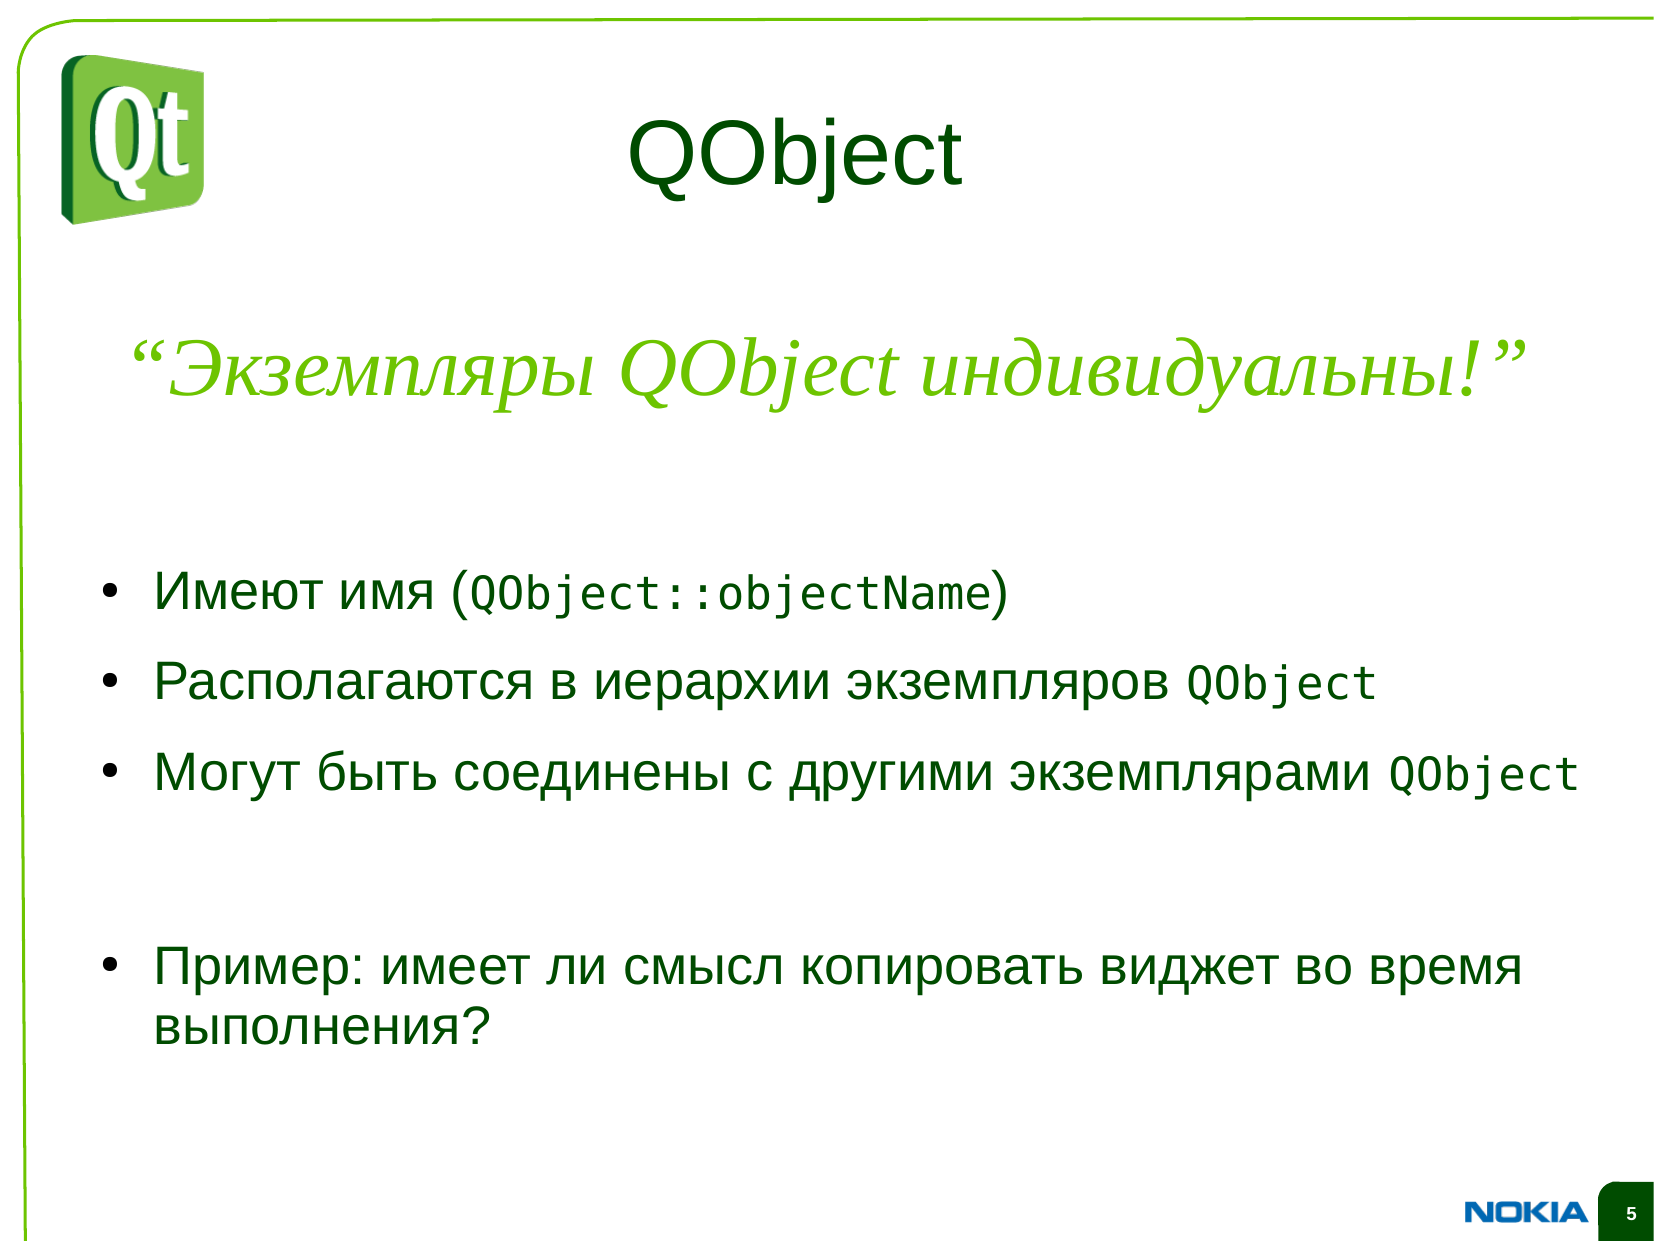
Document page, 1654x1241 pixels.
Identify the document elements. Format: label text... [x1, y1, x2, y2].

list Имеют имя (QObject::objectName) Располагаются в иерархии экземпляров QObject Могут быть соединены с другими экземплярами QObject Пример: имеет ли смысл копировать виджет во время выполнения? [82, 561, 1595, 1094]
text_box “Экземпляры QObject индивидуальны!” [0, 321, 1654, 414]
title QObject [257, 49, 1333, 257]
picture [1465, 1201, 1589, 1223]
picture [61, 55, 204, 225]
